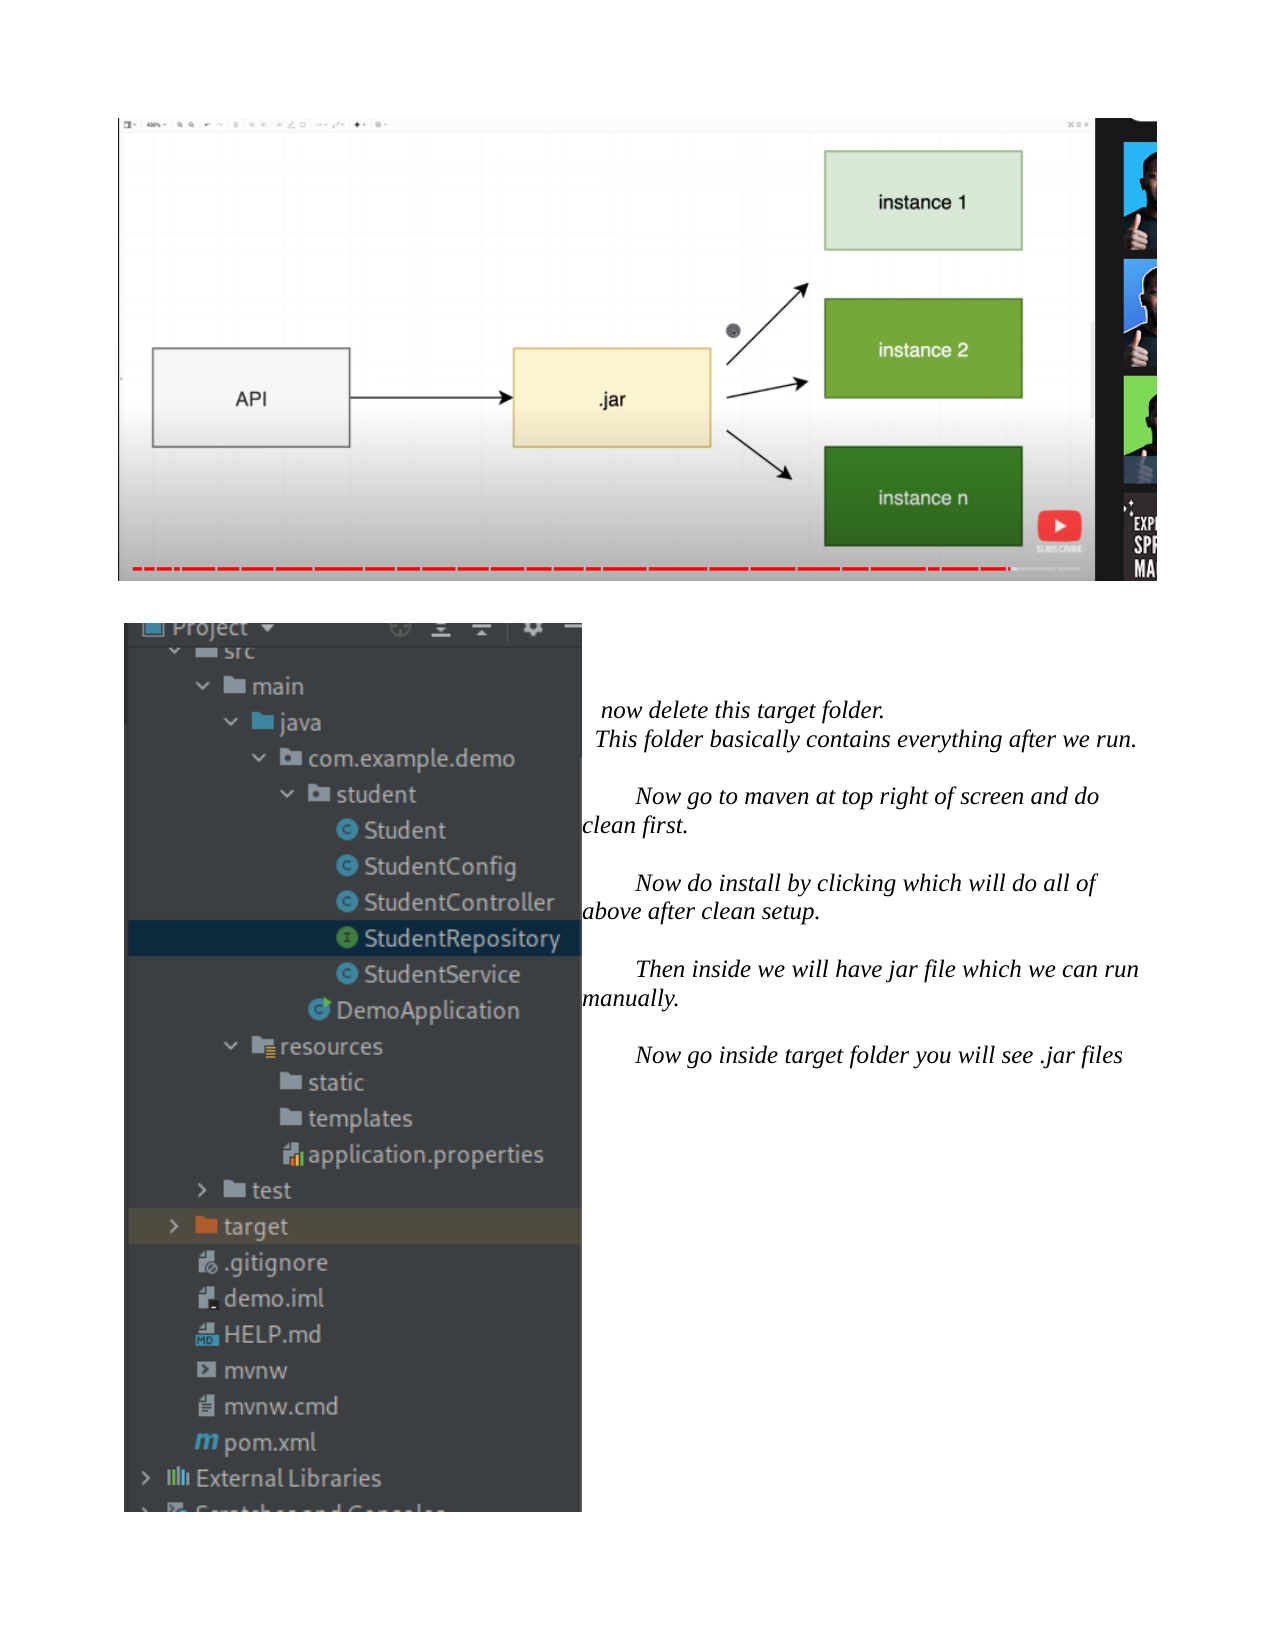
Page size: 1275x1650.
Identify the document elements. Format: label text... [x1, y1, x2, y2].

text now delete this target folder. [582, 695, 1157, 724]
text Now go inside target folder you will see .jar files [582, 1040, 1157, 1069]
text This folder basically contains everything after we run. [582, 724, 1157, 753]
picture [124, 623, 582, 1512]
picture [118, 118, 1157, 581]
text Then inside we will have jar file which we can run manually. [582, 954, 1157, 1011]
text Now go to maven at top right of screen and do clean first. [582, 781, 1157, 839]
text Now do install by clicking which will do all of above after clean setup. [582, 868, 1157, 925]
